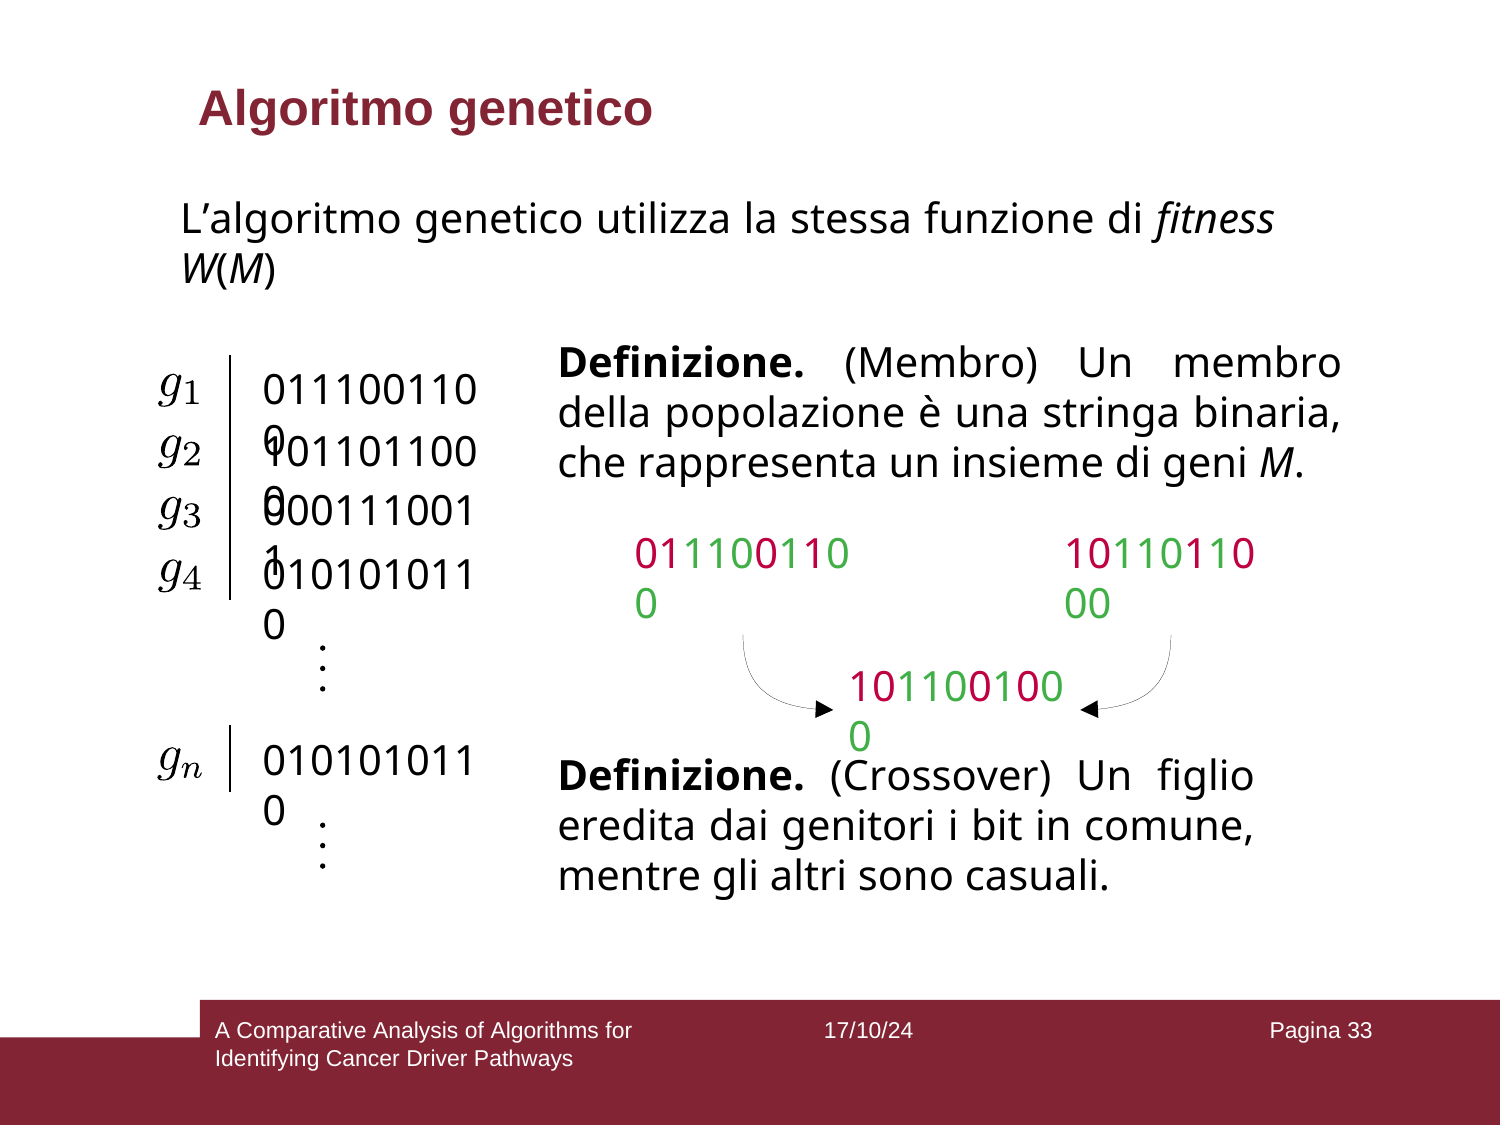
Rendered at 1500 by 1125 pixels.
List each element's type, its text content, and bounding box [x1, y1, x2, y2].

text_box Pagina <number> [1074, 1008, 1388, 1084]
text_box 0101010110 [247, 726, 503, 792]
text_box 0001110011 [247, 476, 503, 540]
text_box 0101010110 [247, 540, 503, 606]
picture [283, 631, 359, 702]
picture [283, 808, 359, 879]
text_box 0111001100 [254, 355, 503, 417]
text_box 1011011000 [247, 417, 503, 476]
text_box Definizione. (Membro) Un membro della popolazione è una stringa binaria, che rappresenta un insieme di geni M. [542, 328, 1373, 503]
text_box 1011001000 [833, 652, 1081, 718]
text_box Definizione. (Crossover) Un figlio eredita dai genitori i bit in comune, mentre gli altri sono casuali. [542, 741, 1373, 917]
picture [157, 747, 202, 781]
text_box A Comparative Analysis of Algorithms for Identifying Cancer Driver Pathways [199, 1008, 676, 1084]
picture [217, 725, 254, 812]
picture [91, 355, 254, 620]
text_box 17/10/24 [712, 1008, 1026, 1084]
title Algoritmo genetico [183, 67, 1400, 150]
text_box L’algoritmo genetico utilizza la stessa funzione di fitness W(M) [165, 184, 1376, 250]
text_box 0111001100 [619, 519, 867, 585]
text_box 1011011000 [1048, 519, 1294, 585]
